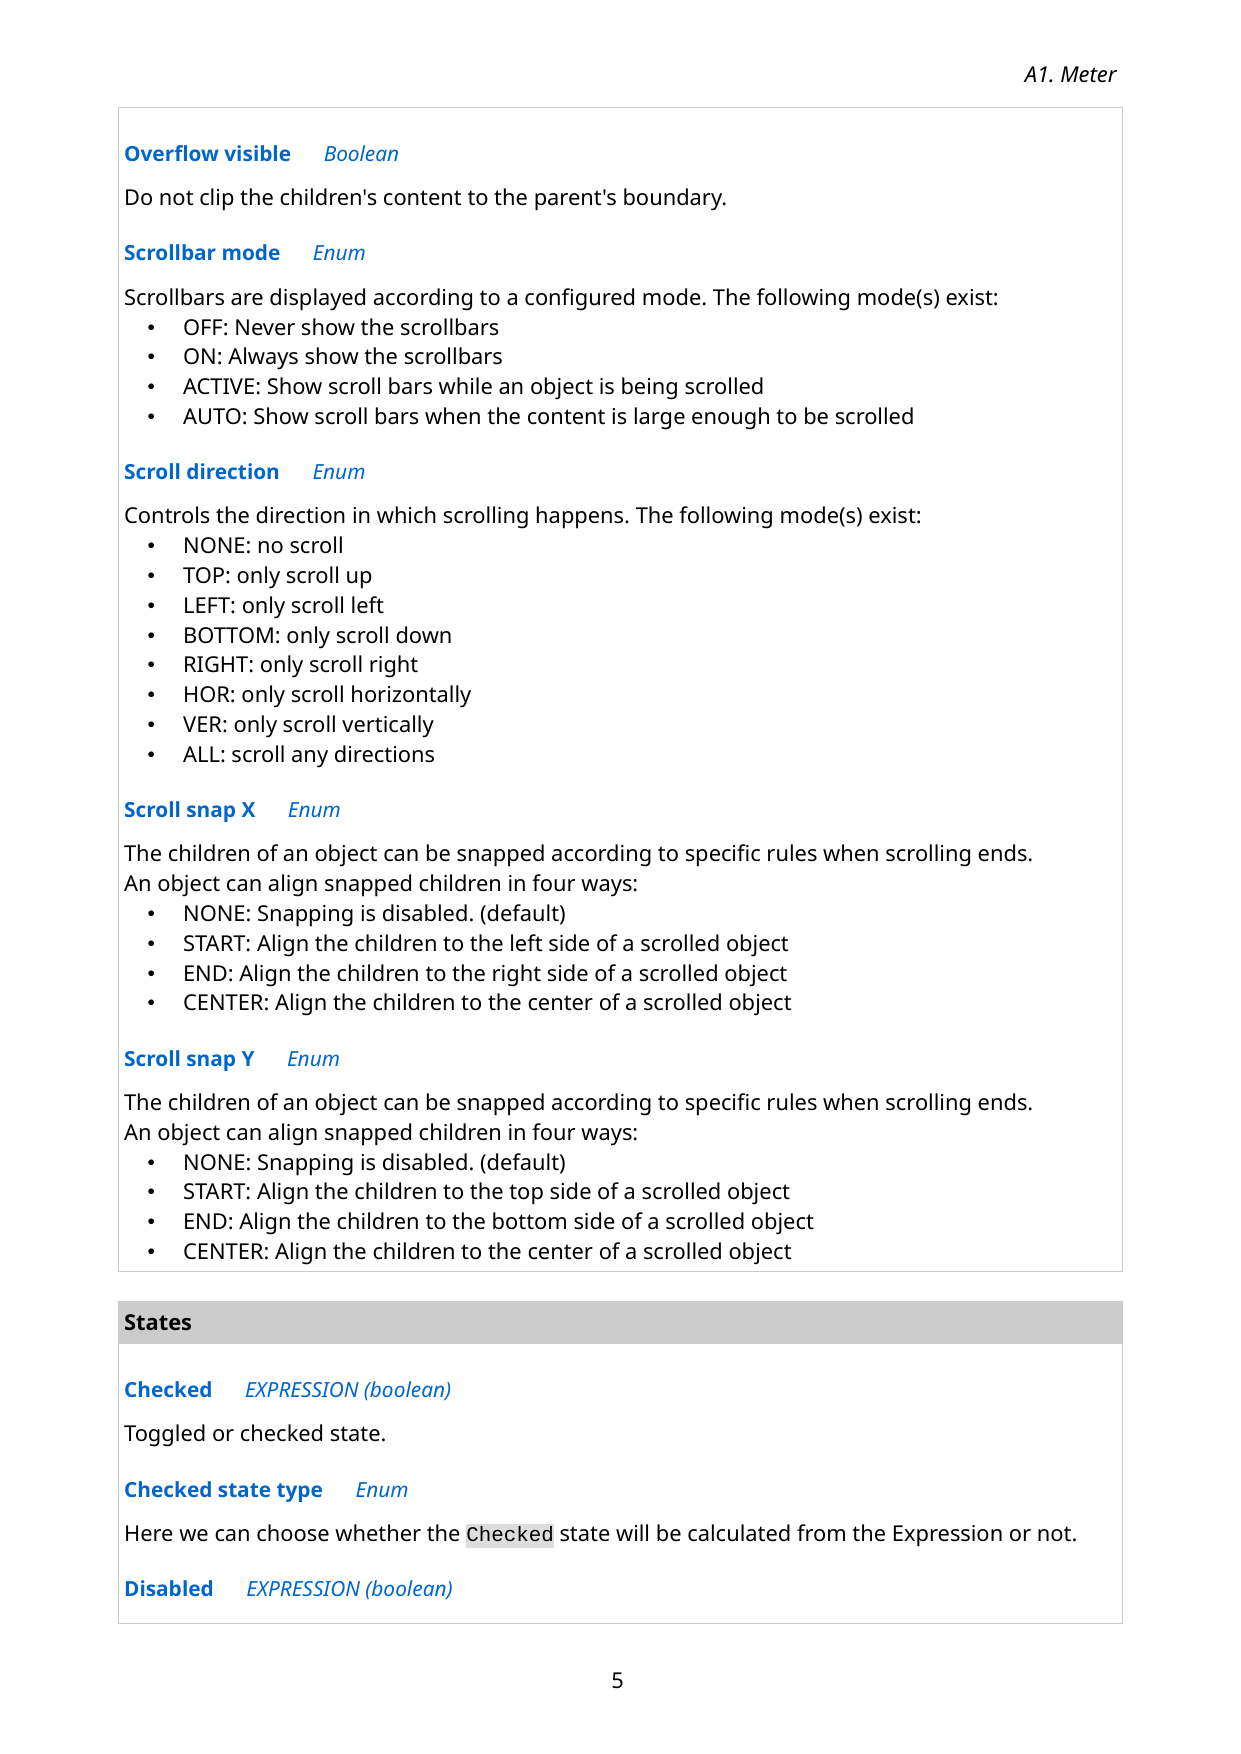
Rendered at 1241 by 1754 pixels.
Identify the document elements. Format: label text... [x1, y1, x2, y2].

table_header States [119, 1302, 1122, 1343]
table_cell Overflow visible Boolean Do not clip the children's content to the parent's boundary. Scrollbar mode Enum Scrollbars are displayed according to a configured mode. The following mode(s) exist: OFF: Never show the scrollbars ON: Always show the scrollbars ACTIVE: Show scroll bars while an object is being scrolled AUTO: Show scroll bars when the content is large enough to be scrolled Scroll direction Enum Controls the direction in which scrolling happens. The following mode(s) exist: NONE: no scroll TOP: only scroll up LEFT: only scroll left BOTTOM: only scroll down RIGHT: only scroll right HOR: only scroll horizontally VER: only scroll vertically ALL: scroll any directions Scroll snap X Enum The children of an object can be snapped according to specific rules when scrolling ends. An object can align snapped children in four ways: NONE: Snapping is disabled. (default) START: Align the children to the left side of a scrolled object END: Align the children to the right side of a scrolled object CENTER: Align the children to the center of a scrolled object Scroll snap Y Enum The children of an object can be snapped according to specific rules when scrolling ends. An object can align snapped children in four ways: NONE: Snapping is disabled. (default) START: Align the children to the top side of a scrolled object END: Align the children to the bottom side of a scrolled object CENTER: Align the children to the center of a scrolled object [119, 108, 1122, 1271]
table_cell Checked EXPRESSION (boolean) Toggled or checked state. Checked state type Enum Here we can choose whether the Checked state will be calculated from the Expression or not. Disabled EXPRESSION (boolean) [119, 1344, 1122, 1623]
